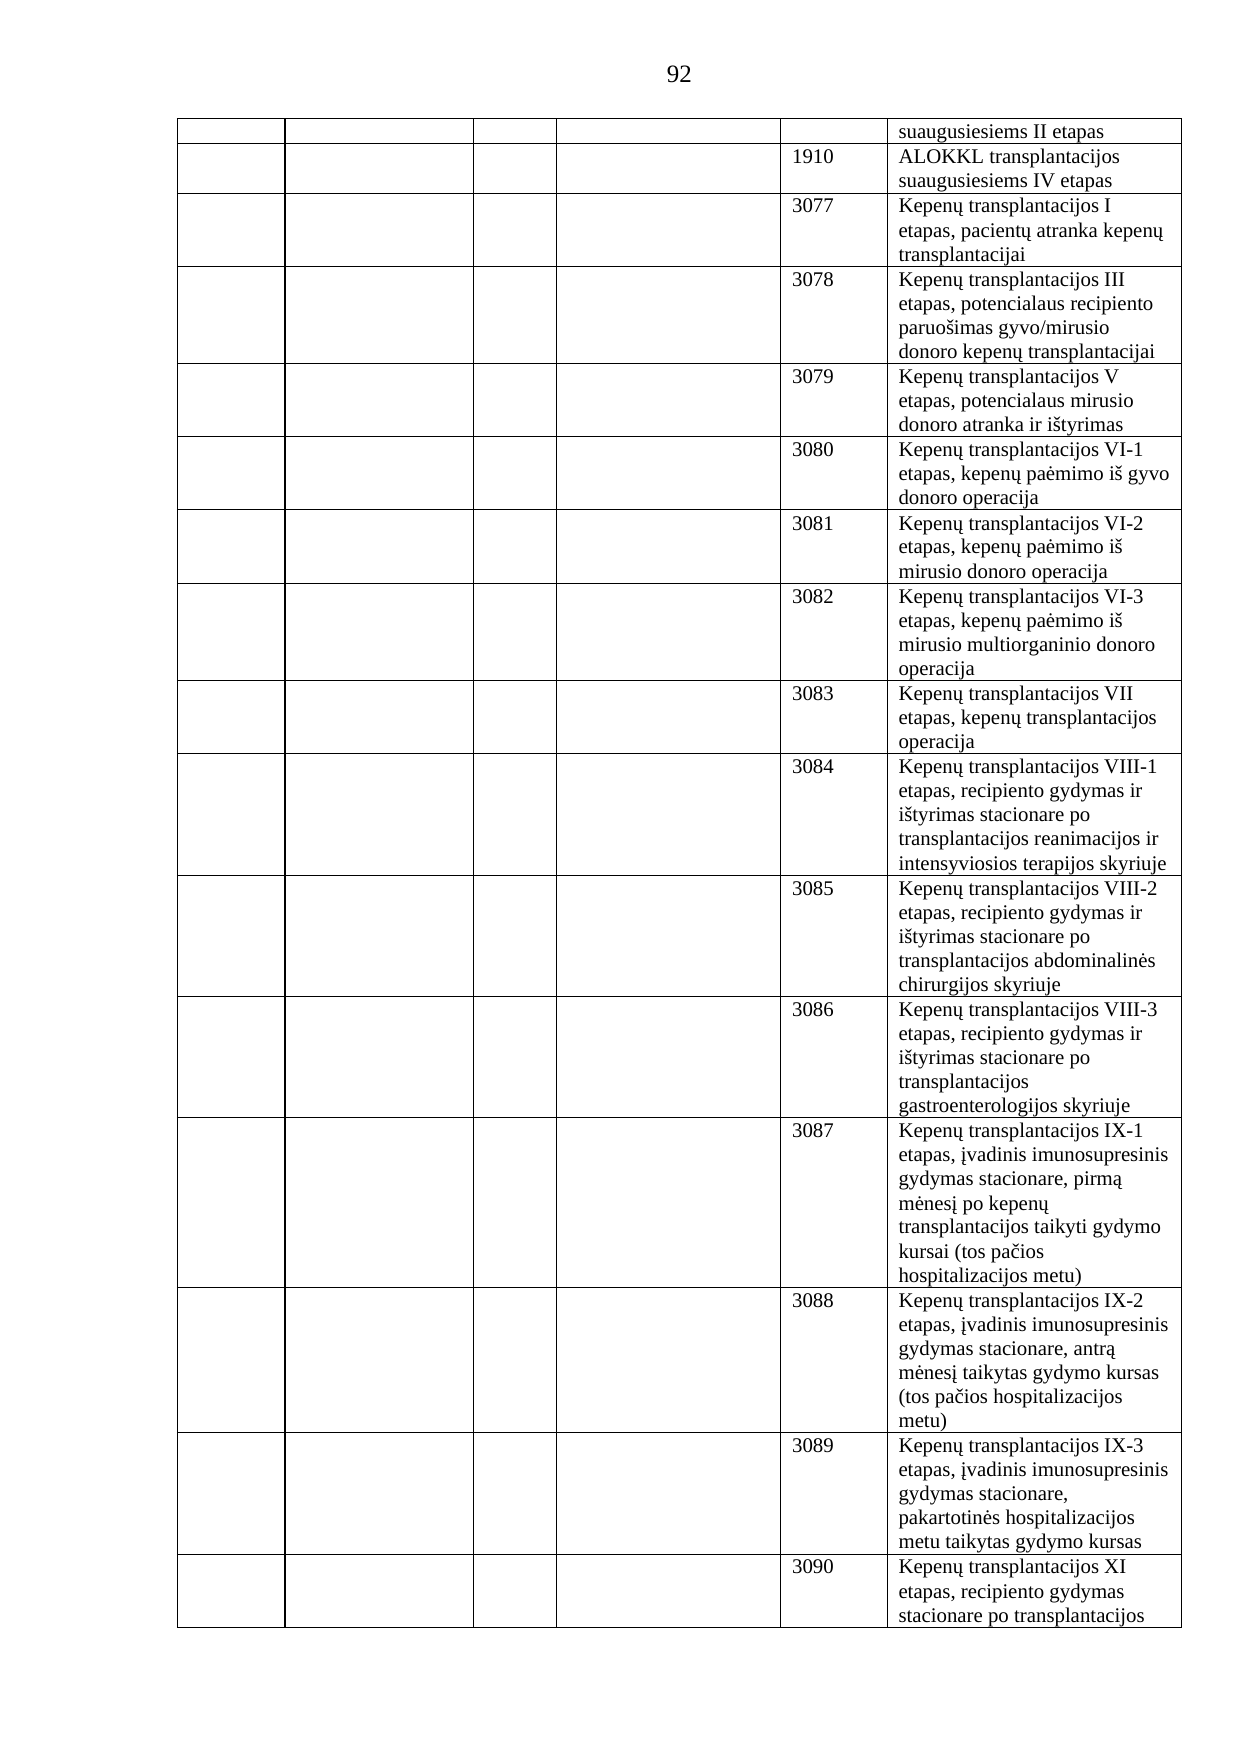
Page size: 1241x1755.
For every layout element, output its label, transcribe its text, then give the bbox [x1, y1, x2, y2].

table_cell [474, 437, 556, 509]
table_cell [178, 754, 284, 874]
table_cell 3083 [781, 681, 887, 753]
table_cell [286, 681, 473, 753]
table_cell [286, 437, 473, 509]
table_cell [474, 1555, 556, 1627]
table_cell Kepenų transplantacijos VIII-1 etapas, recipiento gydymas ir ištyrimas stacionare po transplantacijos reanimacijos ir intensyviosios terapijos skyriuje [888, 754, 1181, 874]
table_cell [178, 584, 284, 680]
table_cell [286, 1433, 473, 1553]
table_cell [178, 1433, 284, 1553]
table_cell [557, 754, 780, 874]
table_cell [557, 437, 780, 509]
table_cell Kepenų transplantacijos V etapas, potencialaus mirusio donoro atranka ir ištyrimas [888, 364, 1181, 436]
table_cell [557, 194, 780, 266]
table_cell [474, 1433, 556, 1553]
table_cell [286, 754, 473, 874]
table_cell [474, 364, 556, 436]
table_cell 1910 [781, 144, 887, 192]
table_cell Kepenų transplantacijos XI etapas, recipiento gydymas stacionare po transplantacijos [888, 1555, 1181, 1627]
table_cell Kepenų transplantacijos VI-1 etapas, kepenų paėmimo iš gyvo donoro operacija [888, 437, 1181, 509]
table_cell 3087 [781, 1118, 887, 1287]
table_cell 3077 [781, 194, 887, 266]
table_cell [178, 119, 284, 143]
table_cell [474, 754, 556, 874]
table_cell 3082 [781, 584, 887, 680]
table_cell Kepenų transplantacijos IX-1 etapas, įvadinis imunosupresinis gydymas stacionare, pirmą mėnesį po kepenų transplantacijos taikyti gydymo kursai (tos pačios hospitalizacijos metu) [888, 1118, 1181, 1287]
table_cell [178, 1288, 284, 1432]
table_cell 3085 [781, 876, 887, 996]
table_cell 3081 [781, 510, 887, 583]
table_cell 3078 [781, 267, 887, 363]
table_cell [286, 267, 473, 363]
table_cell suaugusiesiems II etapas [888, 119, 1181, 143]
table_cell [286, 876, 473, 996]
table_cell Kepenų transplantacijos III etapas, potencialaus recipiento paruošimas gyvo/mirusio donoro kepenų transplantacijai [888, 267, 1181, 363]
table_cell Kepenų transplantacijos VIII-2 etapas, recipiento gydymas ir ištyrimas stacionare po transplantacijos abdominalinės chirurgijos skyriuje [888, 876, 1181, 996]
table_cell [178, 1118, 284, 1287]
table_cell [286, 144, 473, 192]
table_cell 3089 [781, 1433, 887, 1553]
table_cell [286, 997, 473, 1117]
table_cell [286, 194, 473, 266]
table_cell [178, 144, 284, 192]
table_cell [286, 119, 473, 143]
table_cell [557, 1118, 780, 1287]
table_cell [474, 510, 556, 583]
table_cell Kepenų transplantacijos IX-3 etapas, įvadinis imunosupresinis gydymas stacionare, pakartotinės hospitalizacijos metu taikytas gydymo kursas [888, 1433, 1181, 1553]
table_cell [286, 1288, 473, 1432]
table_cell [474, 194, 556, 266]
table_cell [474, 997, 556, 1117]
table_cell [286, 1118, 473, 1287]
table_cell [286, 1555, 473, 1627]
table_cell [178, 437, 284, 509]
table_cell [557, 510, 780, 583]
table_cell [474, 584, 556, 680]
table_cell [557, 681, 780, 753]
table_cell 3090 [781, 1555, 887, 1627]
table_cell [178, 267, 284, 363]
table_cell [178, 194, 284, 266]
table_cell [474, 681, 556, 753]
table_cell [557, 1555, 780, 1627]
table_cell [178, 997, 284, 1117]
table_cell [474, 1288, 556, 1432]
table_cell [557, 364, 780, 436]
table_cell Kepenų transplantacijos VI-2 etapas, kepenų paėmimo iš mirusio donoro operacija [888, 510, 1181, 583]
table_cell 3086 [781, 997, 887, 1117]
table_cell [178, 681, 284, 753]
table_cell [178, 876, 284, 996]
table_cell [286, 584, 473, 680]
table_cell [178, 510, 284, 583]
table_cell [557, 119, 780, 143]
table_cell Kepenų transplantacijos VI-3 etapas, kepenų paėmimo iš mirusio multiorganinio donoro operacija [888, 584, 1181, 680]
table_cell [474, 876, 556, 996]
table_cell [178, 364, 284, 436]
table_cell [557, 997, 780, 1117]
table_cell [557, 144, 780, 192]
table_cell ALOKKL transplantacijos suaugusiesiems IV etapas [888, 144, 1181, 192]
table_cell 3084 [781, 754, 887, 874]
table_cell 3080 [781, 437, 887, 509]
table_cell [557, 267, 780, 363]
table_cell [474, 144, 556, 192]
table_cell [557, 1288, 780, 1432]
table_cell Kepenų transplantacijos IX-2 etapas, įvadinis imunosupresinis gydymas stacionare, antrą mėnesį taikytas gydymo kursas (tos pačios hospitalizacijos metu) [888, 1288, 1181, 1432]
table_cell Kepenų transplantacijos VII etapas, kepenų transplantacijos operacija [888, 681, 1181, 753]
table_cell [781, 119, 887, 143]
table_cell [557, 584, 780, 680]
table_cell [286, 510, 473, 583]
table_cell Kepenų transplantacijos VIII-3 etapas, recipiento gydymas ir ištyrimas stacionare po transplantacijos gastroenterologijos skyriuje [888, 997, 1181, 1117]
table_cell [557, 1433, 780, 1553]
table_cell 3079 [781, 364, 887, 436]
table_cell Kepenų transplantacijos I etapas, pacientų atranka kepenų transplantacijai [888, 194, 1181, 266]
table_cell [557, 876, 780, 996]
table_cell [474, 119, 556, 143]
table_cell [474, 1118, 556, 1287]
table_cell 3088 [781, 1288, 887, 1432]
table_cell [286, 364, 473, 436]
table_cell [178, 1555, 284, 1627]
table_cell [474, 267, 556, 363]
